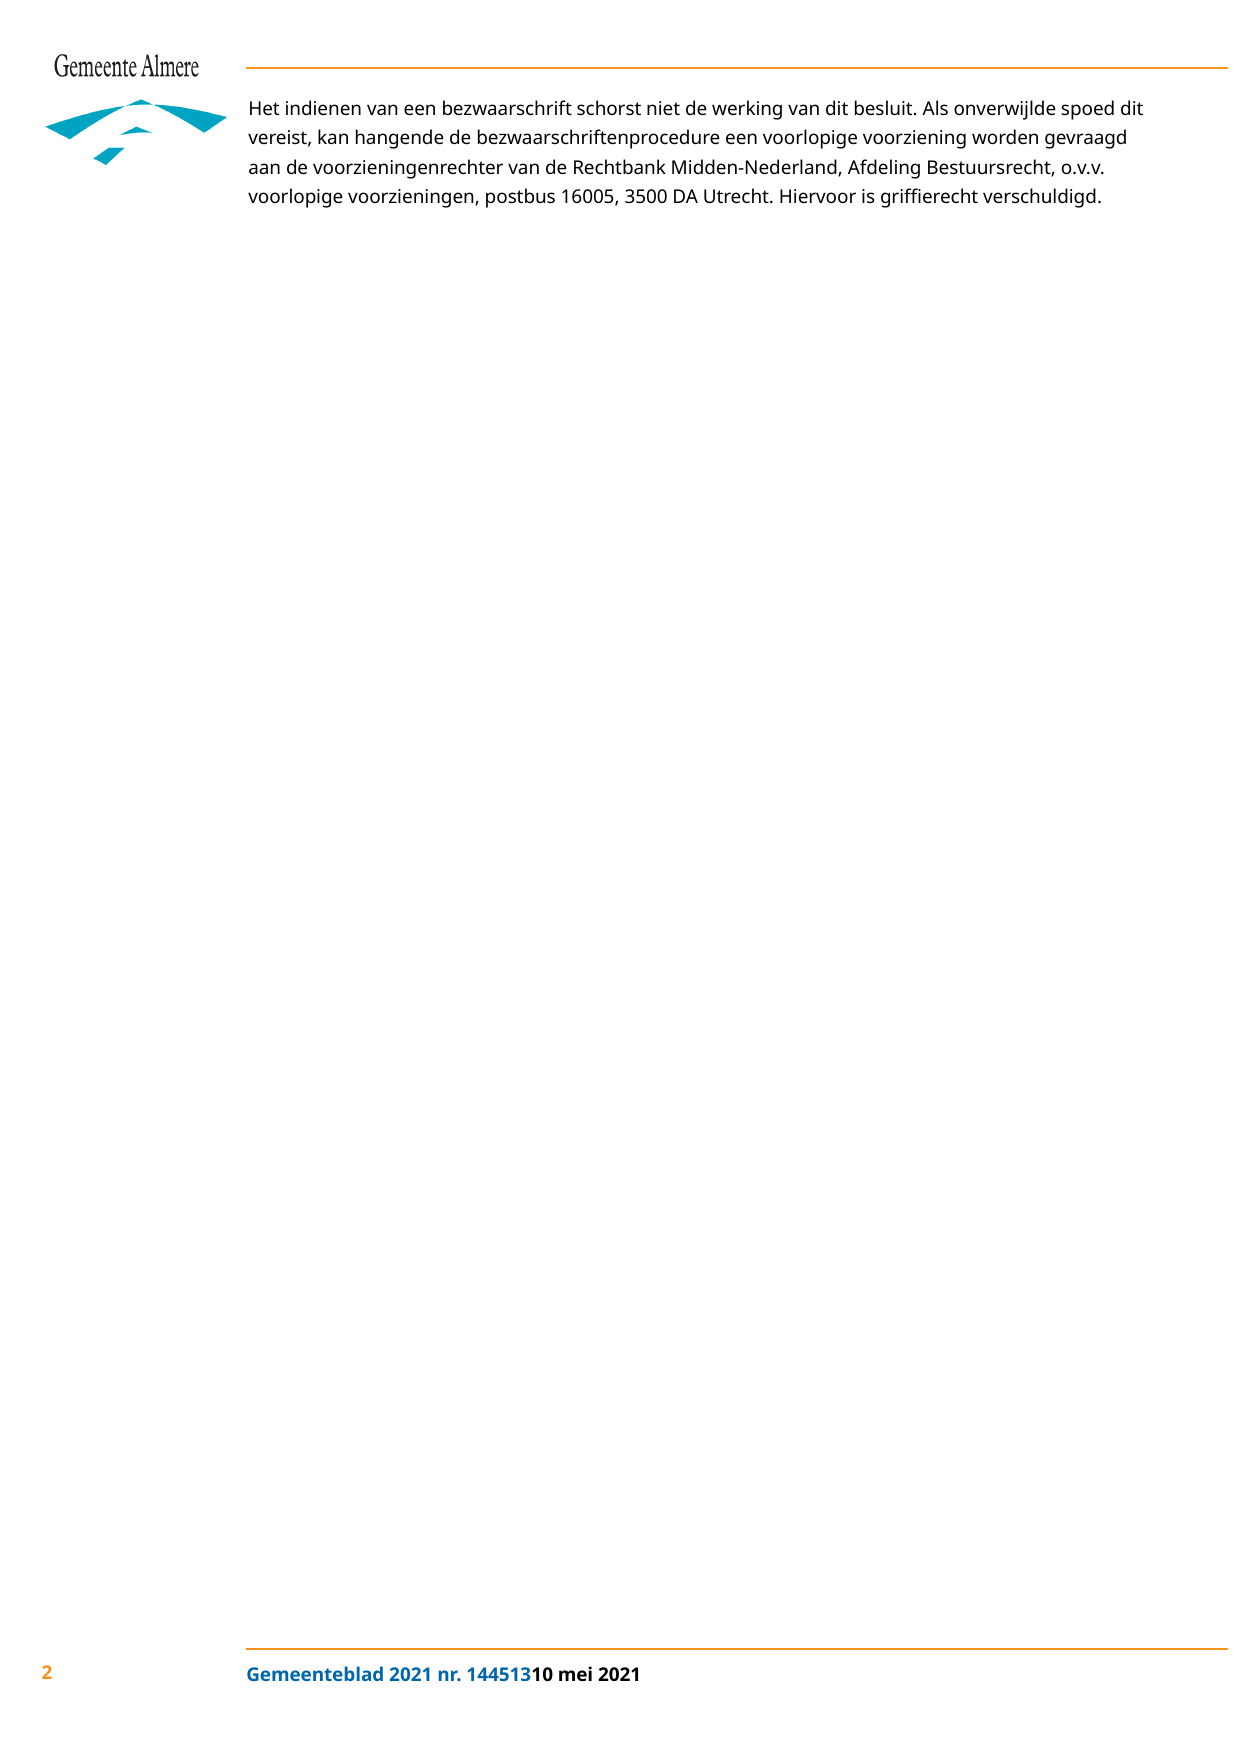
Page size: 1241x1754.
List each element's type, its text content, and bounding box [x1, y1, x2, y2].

picture [41, 47, 231, 172]
text Het indienen van een bezwaarschrift schorst niet de werking van dit besluit. Als onverwijlde spoed dit vereist, kan hangende de bezwaarschriftenprocedure een voorlopige voorziening worden gevraagd aan de voorzieningenrechter van de Rechtbank Midden-Nederland, Afdeling Bestuursrecht, o.v.v. voorlopige voorzieningen, postbus 16005, 3500 DA Utrecht. Hiervoor is griffierecht verschuldigd. [248, 95, 1152, 209]
